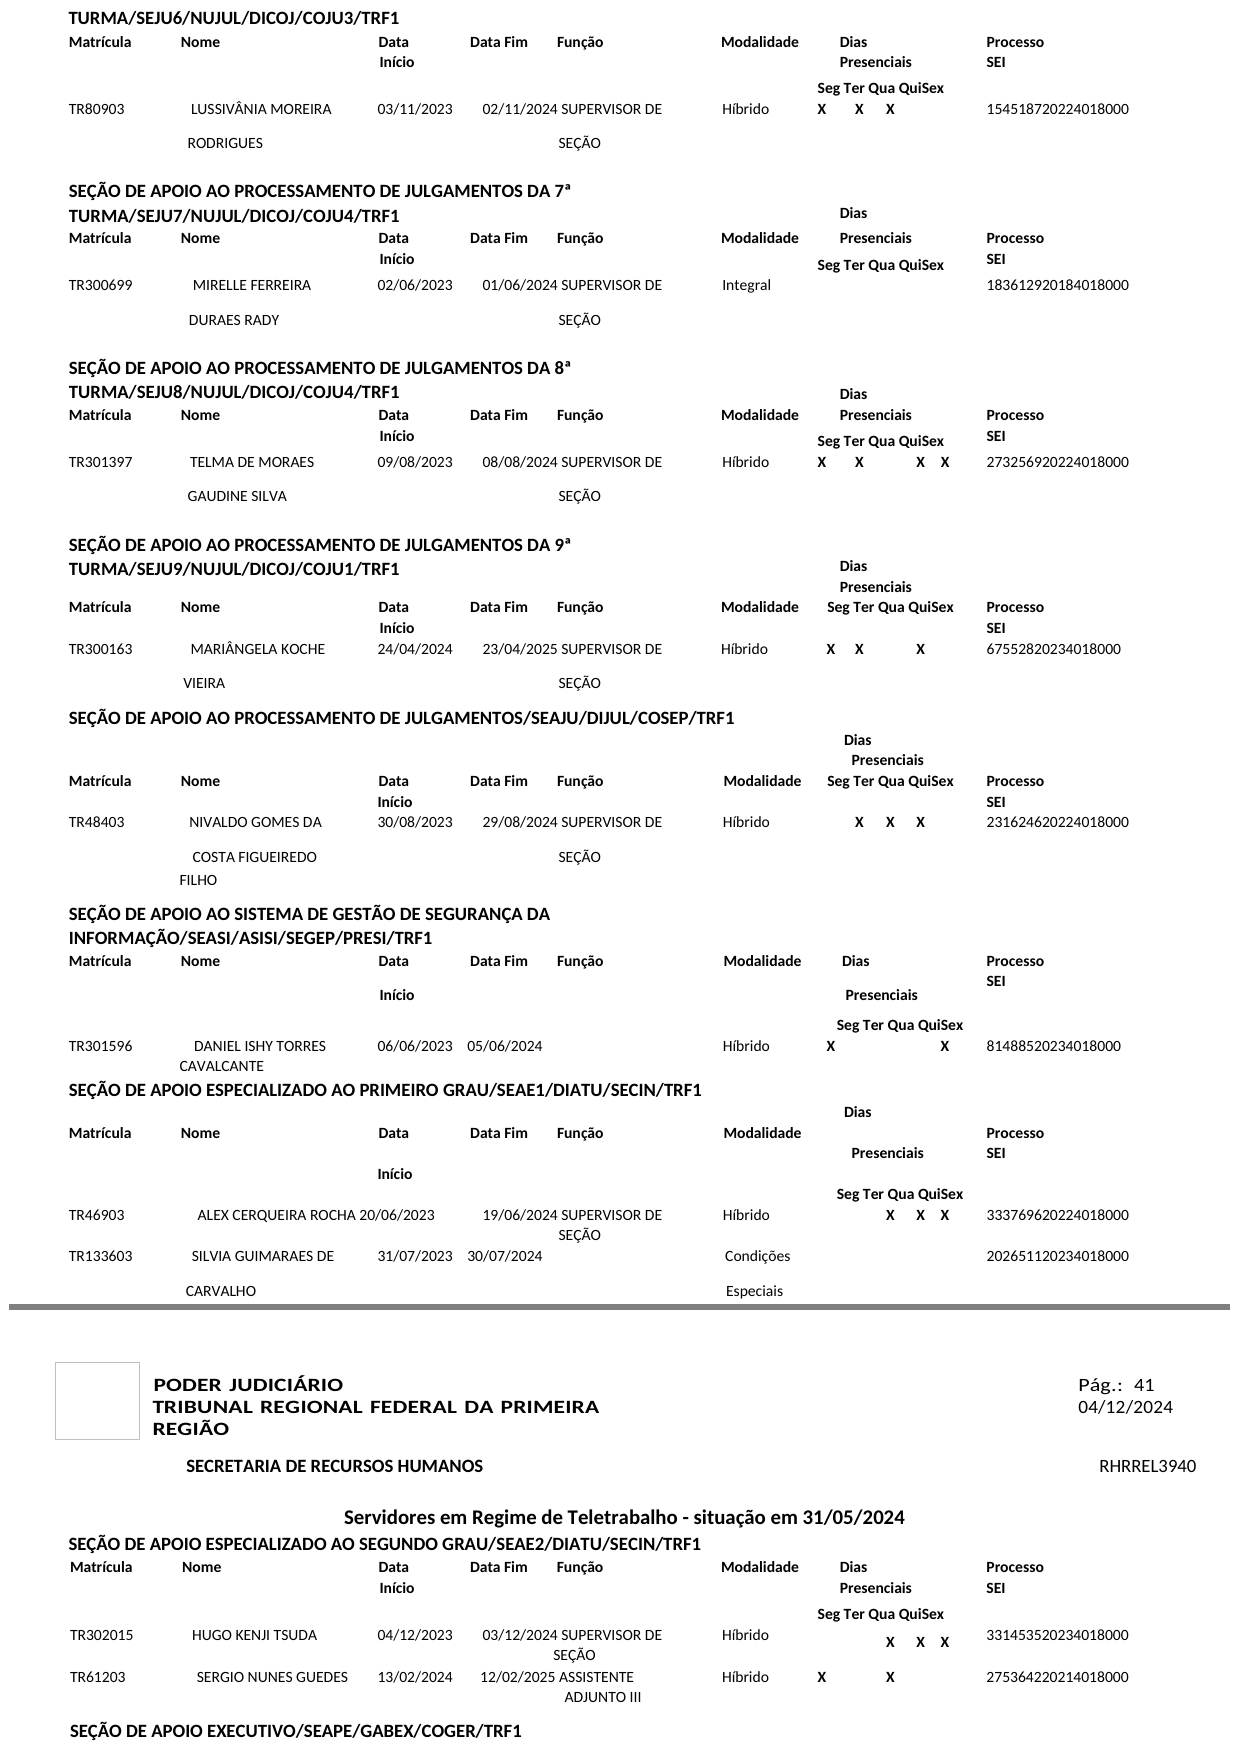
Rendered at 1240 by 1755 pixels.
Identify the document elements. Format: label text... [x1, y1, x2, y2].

table_cell 331453520234018000 [986, 1625, 1137, 1667]
table_cell Integral [721, 276, 817, 405]
table_header Processo SEI [986, 32, 1138, 99]
table_cell Processo SEI [986, 229, 1138, 276]
table_cell Processo SEI [986, 598, 1138, 639]
table_cell 333769620224018000 [986, 1205, 1138, 1246]
table_cell Matrícula Nome Data Data Fim Função Início [69, 405, 721, 452]
table_cell Modalidade [721, 405, 817, 452]
table_cell Híbrido [721, 1667, 817, 1751]
text Servidores em Regime de Teletrabalho - situação em 31/05/2024 [67, 1504, 1182, 1530]
table_cell Processo SEI [986, 405, 1138, 452]
table_cell TR80903 LUSSIVÂNIA MOREIRA 03/11/2023 02/11/2024 SUPERVISOR DE RODRIGUES SEÇÃO SEÇÃO DE APOIO AO PROCESSAMENTO DE JULGAMENTOS DA 7ª TURMA/SEJU7/NUJUL/DICOJ/COJU4/TRF1 [69, 99, 721, 229]
table_cell Processo SEI [986, 771, 1138, 813]
table_cell Modalidade [721, 229, 817, 276]
table_cell 231624620224018000 [986, 813, 1138, 951]
table_cell X X [818, 1667, 986, 1751]
table_cell Presenciais Seg Ter Qua QuiSex [818, 405, 986, 452]
table_cell SEÇÃO DE APOIO AO PROCESSAMENTO DE JULGAMENTOS/SEAJU/DIJUL/COSEP/TRF1 Dias Presenciais [69, 696, 986, 771]
table_cell Processo SEI [986, 951, 1138, 1036]
table_cell 275364220214018000 [986, 1667, 1137, 1751]
table_cell TR300699 MIRELLE FERREIRA 02/06/2023 01/06/2024 SUPERVISOR DE DURAES RADY SEÇÃO SEÇÃO DE APOIO AO PROCESSAMENTO DE JULGAMENTOS DA 8ª TURMA/SEJU8/NUJUL/DICOJ/COJU4/TRF1 [69, 276, 721, 405]
table_cell TR302015 HUGO KENJI TSUDA 04/12/2023 03/12/2024 SUPERVISOR DE SEÇÃO [70, 1625, 721, 1667]
table_cell Matrícula Nome Data Data Fim Função Modalidade Dias Início Presenciais Seg Ter Qua QuiSex [69, 951, 986, 1036]
table_cell X X X X Dias Presenciais [818, 452, 986, 598]
table_cell Híbrido [721, 452, 817, 598]
table_cell TR301397 TELMA DE MORAES 09/08/2023 08/08/2024 SUPERVISOR DE GAUDINE SILVA SEÇÃO SEÇÃO DE APOIO AO PROCESSAMENTO DE JULGAMENTOS DA 9ª TURMA/SEJU9/NUJUL/DICOJ/COJU1/TRF1 [69, 452, 721, 598]
table_cell Matrícula Nome Data Data Fim Função Início [69, 229, 721, 276]
table_cell TR61203 SERGIO NUNES GUEDES 13/02/2024 12/02/2025 ASSISTENTE ADJUNTO III SEÇÃO DE APOIO EXECUTIVO/SEAPE/GABEX/COGER/TRF1 [70, 1667, 721, 1751]
table_cell X X X Dias [818, 99, 986, 229]
table_header Matrícula Nome Data Data Fim Função Início [69, 32, 721, 99]
table_cell TR48403 NIVALDO GOMES DA 30/08/2023 29/08/2024 SUPERVISOR DE Híbrido X X X COSTA FIGUEIREDO SEÇÃO FILHO SEÇÃO DE APOIO AO SISTEMA DE GESTÃO DE SEGURANÇA DA INFORMAÇÃO/SEASI/ASISI/SEGEP/PRESI/TRF1 [69, 813, 986, 951]
table_cell 273256920224018000 [986, 452, 1138, 598]
text SEÇÃO DE APOIO ESPECIALIZADO AO SEGUNDO GRAU/SEAE2/DIATU/SECIN/TRF1 [68, 1532, 1196, 1555]
table_header Matrícula Nome Data Data Fim Função Início [70, 1558, 721, 1625]
table_cell Matrícula Nome Data Data Fim Função Início [69, 598, 721, 639]
table_header Processo SEI [986, 1558, 1137, 1625]
table_cell Matrícula Nome Data Data Fim Função Modalidade Presenciais Início Seg Ter Qua QuiSex [69, 1123, 986, 1205]
table_cell Híbrido [721, 99, 817, 229]
table_cell Dias [818, 276, 986, 405]
table_cell Híbrido X X X [721, 639, 986, 696]
table_cell TR301596 DANIEL ISHY TORRES 06/06/2023 05/06/2024 Híbrido X X CAVALCANTE SEÇÃO DE APOIO ESPECIALIZADO AO PRIMEIRO GRAU/SEAE1/DIATU/SECIN/TRF1 Dias [69, 1036, 986, 1123]
text TURMA/SEJU6/NUJUL/DICOJ/COJU3/TRF1 [68, 6, 1196, 29]
table_header Dias Presenciais Seg Ter Qua QuiSex [818, 1558, 986, 1625]
table_cell 183612920184018000 [986, 276, 1138, 405]
table_cell X X X [818, 1625, 986, 1667]
table_cell Modalidade Seg Ter Qua QuiSex [721, 598, 986, 639]
table_header Modalidade [721, 1558, 817, 1625]
table_cell 154518720224018000 [986, 99, 1138, 229]
text SECRETARIA DE RECURSOS HUMANOS RHRREL3940 [67, 1450, 1198, 1478]
table_cell Matrícula Nome Data Data Fim Função Modalidade Seg Ter Qua QuiSex Início [69, 771, 986, 813]
table_header Modalidade [721, 32, 817, 99]
table_cell TR46903 ALEX CERQUEIRA ROCHA 20/06/2023 19/06/2024 SUPERVISOR DE Híbrido X X X SEÇÃO [69, 1205, 986, 1246]
table_cell Híbrido [721, 1625, 817, 1667]
table_cell 67552820234018000 [986, 639, 1138, 771]
table_cell Presenciais Seg Ter Qua QuiSex [818, 229, 986, 276]
table_cell TR300163 MARIÂNGELA KOCHE 24/04/2024 23/04/2025 SUPERVISOR DE VIEIRA SEÇÃO [69, 639, 721, 696]
table_cell 202651120234018000 [986, 1246, 1138, 1303]
table_cell TR133603 SILVIA GUIMARAES DE 31/07/2023 30/07/2024 Condições CARVALHO Especiais [69, 1246, 986, 1303]
table_cell Processo SEI [986, 1123, 1138, 1205]
table_cell 81488520234018000 [986, 1036, 1138, 1123]
table_header Dias Presenciais Seg Ter Qua QuiSex [818, 32, 986, 99]
